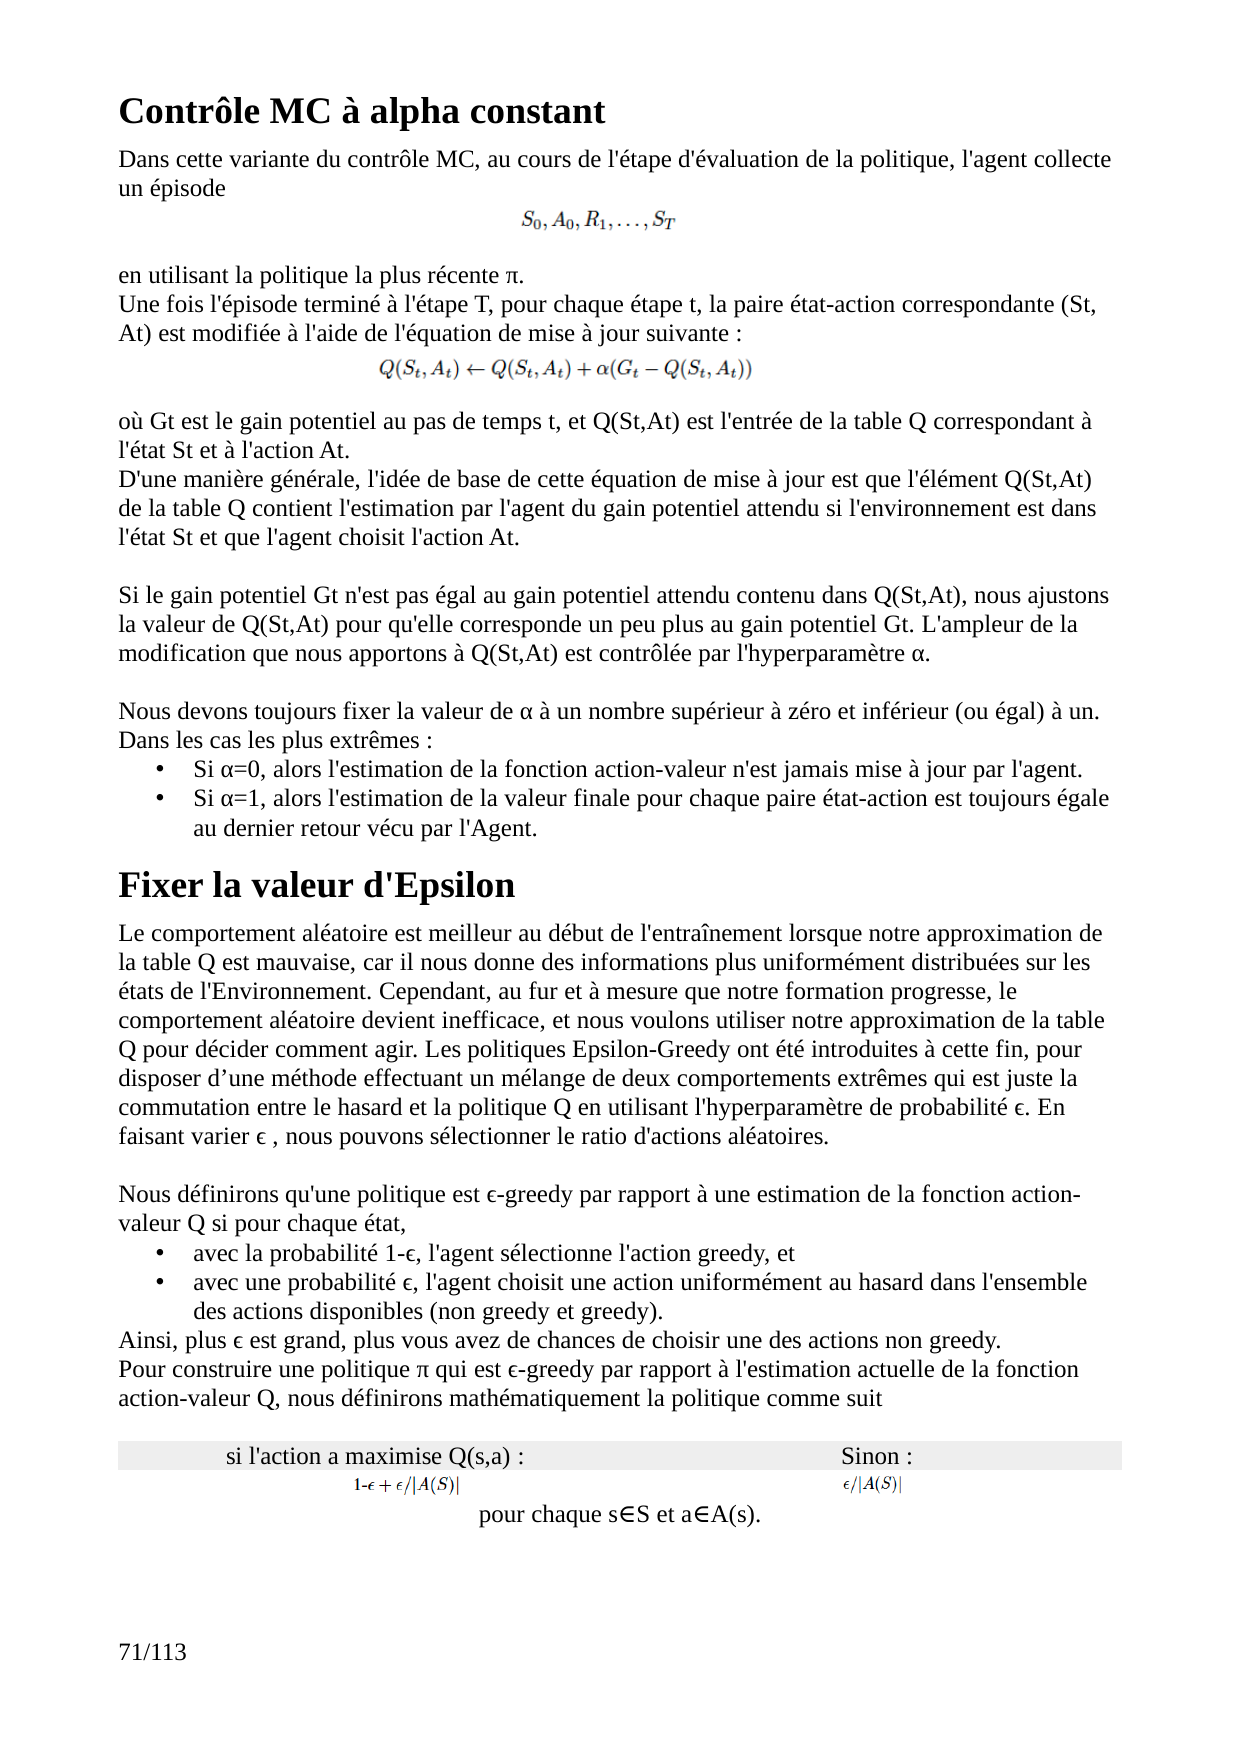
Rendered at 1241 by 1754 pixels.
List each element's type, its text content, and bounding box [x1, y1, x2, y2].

list Si α=1, alors l'estimation de la valeur finale pour chaque paire état-action est toujours égale au dernier retour vécu par l'Agent. [156, 783, 1122, 841]
text Ainsi, plus ϵ est grand, plus vous avez de chances de choisir une des actions non greedy. [118, 1324, 1122, 1354]
table_cell [632, 1470, 1122, 1499]
text Pour construire une politique π qui est ϵ-greedy par rapport à l'estimation actuelle de la fonction action-valeur Q, nous définirons mathématiquement la politique comme suit [118, 1354, 1122, 1412]
text où Gt est le gain potentiel au pas de temps t, et Q(St,At) est l'entrée de la table Q correspondant à l'état St et à l'action At. [118, 406, 1122, 464]
picture [456, 202, 785, 238]
list Si α=0, alors l'estimation de la fonction action-valeur n'est jamais mise à jour par l'agent. [156, 754, 1122, 783]
picture [261, 1471, 576, 1499]
text Une fois l'épisode terminé à l'étape T, pour chaque étape t, la paire état-action correspondante (St, At) est modifiée à l'aide de l'équation de mise à jour suivante : [118, 289, 1122, 347]
table_header si l'action a maximise Q(s,a) : [118, 1441, 632, 1470]
subtitle Fixer la valeur d'Epsilon [118, 862, 1122, 905]
text Si le gain potentiel Gt n'est pas égal au gain potentiel attendu contenu dans Q(St,At), nous ajustons la valeur de Q(St,At) pour qu'elle corresponde un peu plus au gain potentiel Gt. L'ampleur de la modification que nous apportons à Q(St,At) est contrôlée par l'hyperparamètre α. [118, 580, 1122, 667]
table_header Sinon : [632, 1441, 1122, 1470]
text en utilisant la politique la plus récente π. [118, 260, 1122, 289]
picture [317, 347, 924, 385]
subtitle Contrôle MC à alpha constant [118, 88, 1122, 131]
text pour chaque s∈S et a∈A(s). [118, 1499, 1122, 1528]
text Le comportement aléatoire est meilleur au début de l'entraînement lorsque notre approximation de la table Q est mauvaise, car il nous donne des informations plus uniformément distribuées sur les états de l'Environnement. Cependant, au fur et à mesure que notre formation progresse, le comportement aléatoire devient inefficace, et nous voulons utiliser notre approximation de la table Q pour décider comment agir. Les politiques Epsilon-Greedy ont été introduites à cette fin, pour disposer d’une méthode effectuant un mélange de deux comportements extrêmes qui est juste la commutation entre le hasard et la politique Q en utilisant l'hyperparamètre de probabilité ϵ. En faisant varier ϵ , nous pouvons sélectionner le ratio d'actions aléatoires. [118, 918, 1122, 1150]
text Nous devons toujours fixer la valeur de α à un nombre supérieur à zéro et inférieur (ou égal) à un. Dans les cas les plus extrêmes : [118, 696, 1122, 754]
text Dans cette variante du contrôle MC, au cours de l'étape d'évaluation de la politique, l'agent collecte un épisode [118, 144, 1122, 202]
text D'une manière générale, l'idée de base de cette équation de mise à jour est que l'élément Q(St,At) de la table Q contient l'estimation par l'agent du gain potentiel attendu si l'environnement est dans l'état St et que l'agent choisit l'action At. [118, 464, 1122, 551]
text Nous définirons qu'une politique est ϵ-greedy par rapport à une estimation de la fonction action-valeur Q si pour chaque état, [118, 1179, 1122, 1237]
list avec une probabilité ϵ, l'agent choisit une action uniformément au hasard dans l'ensemble des actions disponibles (non greedy et greedy). [156, 1266, 1122, 1324]
picture [767, 1471, 1012, 1497]
list avec la probabilité 1-ϵ, l'agent sélectionne l'action greedy, et [156, 1237, 1122, 1266]
table_cell [118, 1470, 632, 1498]
